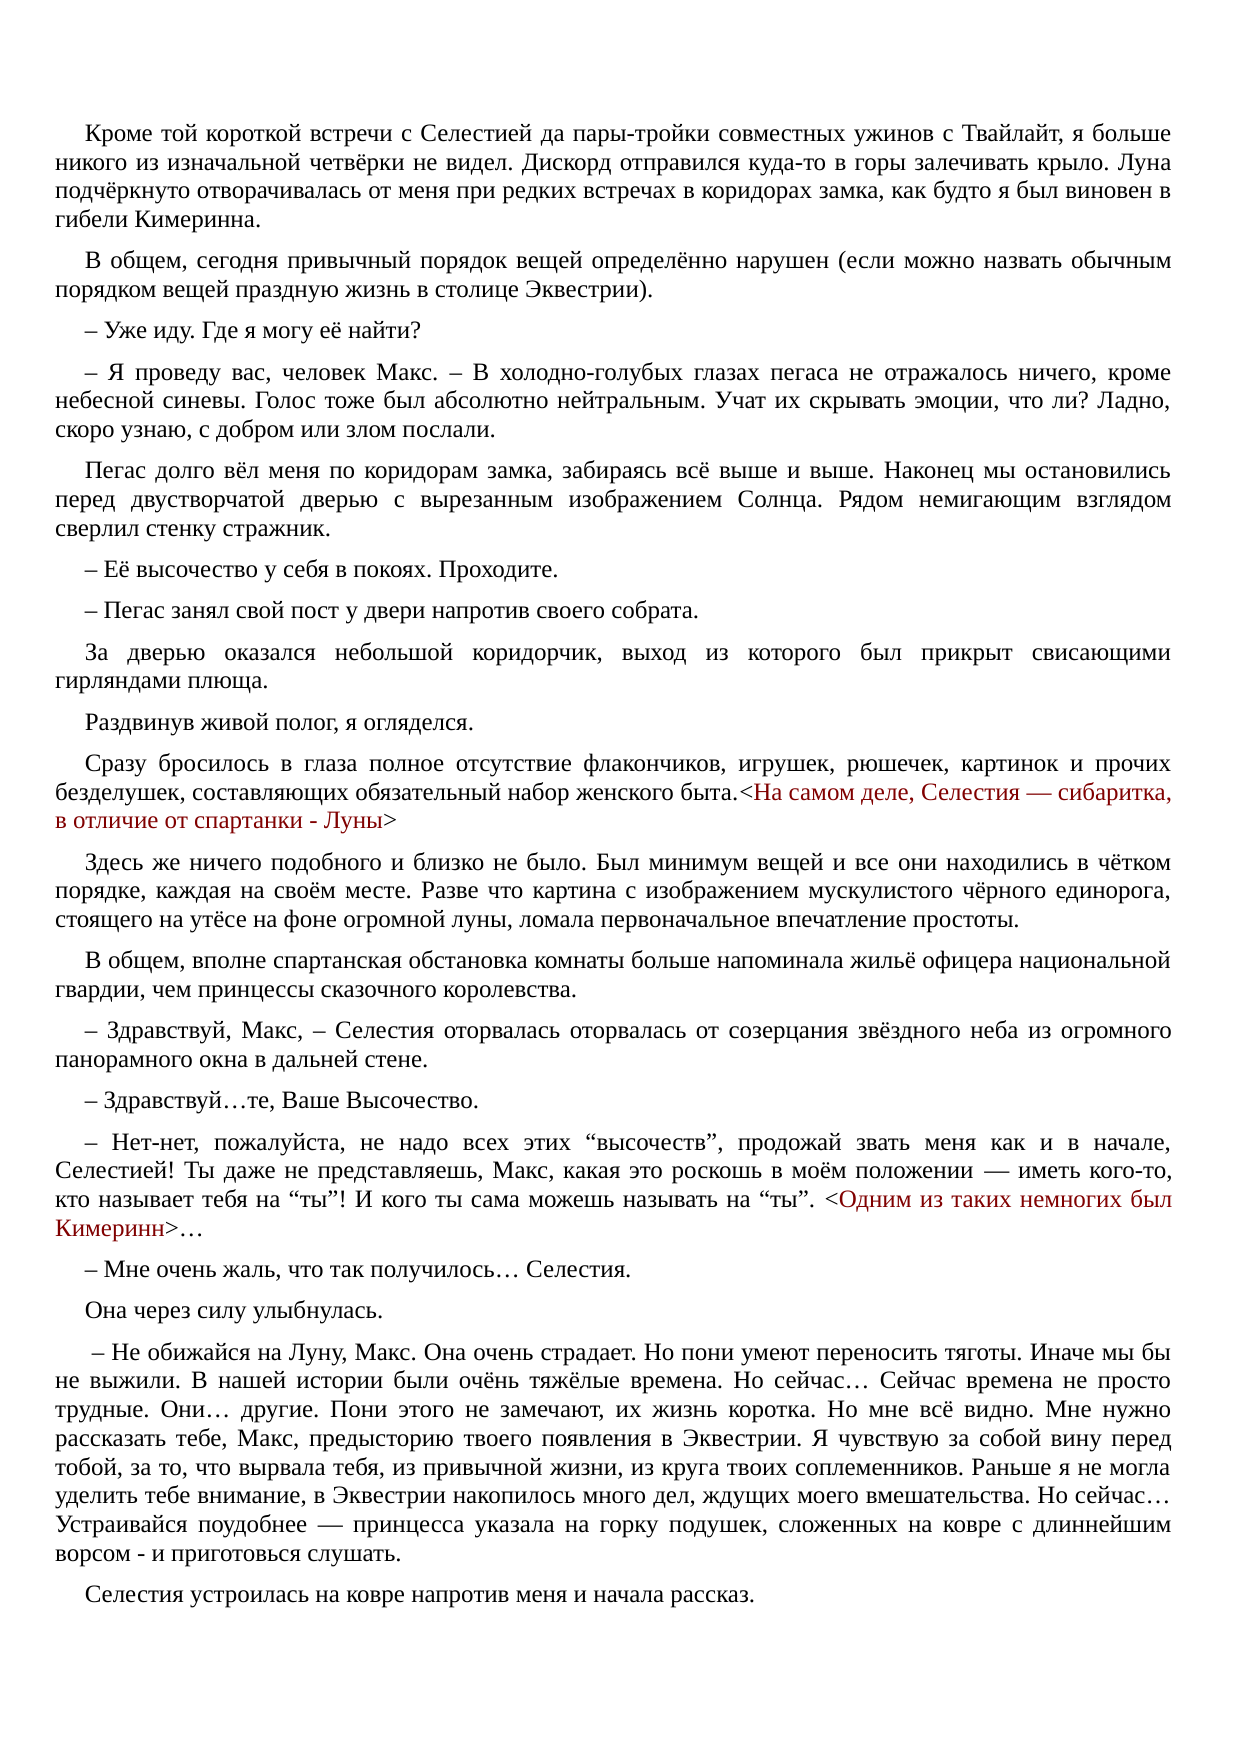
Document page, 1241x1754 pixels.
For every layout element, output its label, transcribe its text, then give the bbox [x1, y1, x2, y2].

text В общем, сегодня привычный порядок вещей определённо нарушен (если можно назвать обычным порядком вещей праздную жизнь в столице Эквестрии). [55, 246, 1172, 303]
text – Здравствуй, Макс, – Селестия оторвалась оторвалась от созерцания звёздного неба из огромного панорамного окна в дальней стене. [55, 1016, 1172, 1073]
text Кроме той короткой встречи с Селестией да пары-тройки совместных ужинов с Твайлайт, я больше никого из изначальной четвёрки не видел. Дискорд отправился куда-то в горы залечивать крыло. Луна подчёркнуто отворачивалась от меня при редких встречах в коридорах замка, как будто я был виновен в гибели Кимеринна. [55, 118, 1172, 233]
text – Уже иду. Где я могу её найти? [55, 316, 1172, 344]
text Раздвинув живой полог, я огляделся. [55, 707, 1172, 736]
text – Мне очень жаль, что так получилось… Селестия. [55, 1254, 1172, 1283]
text – Здравствуй…те, Ваше Высочество. [55, 1086, 1172, 1114]
text Она через силу улыбнулась. [55, 1296, 1172, 1324]
text – Я проведу вас, человек Макс. – В холодно-голубых глазах пегаса не отражалось ничего, кроме небесной синевы. Голос тоже был абсолютно нейтральным. Учат их скрывать эмоции, что ли? Ладно, скоро узнаю, с добром или злом послали. [55, 357, 1172, 443]
text – Нет-нет, пожалуйста, не надо всех этих “высочеств”, продожай звать меня как и в начале, Селестией! Ты даже не представляешь, Макс, какая это роскошь в моём положении — иметь кого-то, кто называет тебя на “ты”! И кого ты сама можешь называть на “ты”. <Одним из таких немногих был Кимеринн>… [55, 1127, 1172, 1242]
text – Пегас занял свой пост у двери напротив своего собрата. [55, 596, 1172, 624]
text В общем, вполне спартанская обстановка комнаты больше напоминала жильё офицера национальной гвардии, чем принцессы сказочного королевства. [55, 946, 1172, 1003]
text – Не обижайся на Луну, Макс. Она очень страдает. Но пони умеют переносить тяготы. Иначе мы бы не выжили. В нашей истории были очёнь тяжёлые времена. Но сейчас… Сейчас времена не просто трудные. Они… другие. Пони этого не замечают, их жизнь коротка. Но мне всё видно. Мне нужно рассказать тебе, Макс, предысторию твоего появления в Эквестрии. Я чувствую за собой вину перед тобой, за то, что вырвала тебя, из привычной жизни, из круга твоих соплеменников. Раньше я не могла уделить тебе внимание, в Эквестрии накопилось много дел, ждущих моего вмешательства. Но сейчас… Устраивайся поудобнее — принцесса указала на горку подушек, сложенных на ковре с длиннейшим ворсом - и приготовься слушать. [55, 1337, 1172, 1567]
text – Её высочество у себя в покоях. Проходите. [55, 554, 1172, 583]
text Пегас долго вёл меня по коридорам замка, забираясь всё выше и выше. Наконец мы остановились перед двустворчатой дверью с вырезанным изображением Солнца. Рядом немигающим взглядом сверлил стенку стражник. [55, 456, 1172, 542]
text Селестия устроилась на ковре напротив меня и начала рассказ. [55, 1579, 1172, 1608]
text Сразу бросилось в глаза полное отсутствие флакончиков, игрушек, рюшечек, картинок и прочих безделушек, составляющих обязательный набор женского быта.<На самом деле, Селестия — сибаритка, в отличие от спартанки - Луны> [55, 748, 1172, 834]
text Здесь же ничего подобного и близко не было. Был минимум вещей и все они находились в чётком порядке, каждая на своём месте. Разве что картина с изображением мускулистого чёрного единорога, стоящего на утёсе на фоне огромной луны, ломала первоначальное впечатление простоты. [55, 847, 1172, 933]
text За дверью оказался небольшой коридорчик, выход из которого был прикрыт свисающими гирляндами плюща. [55, 637, 1172, 694]
